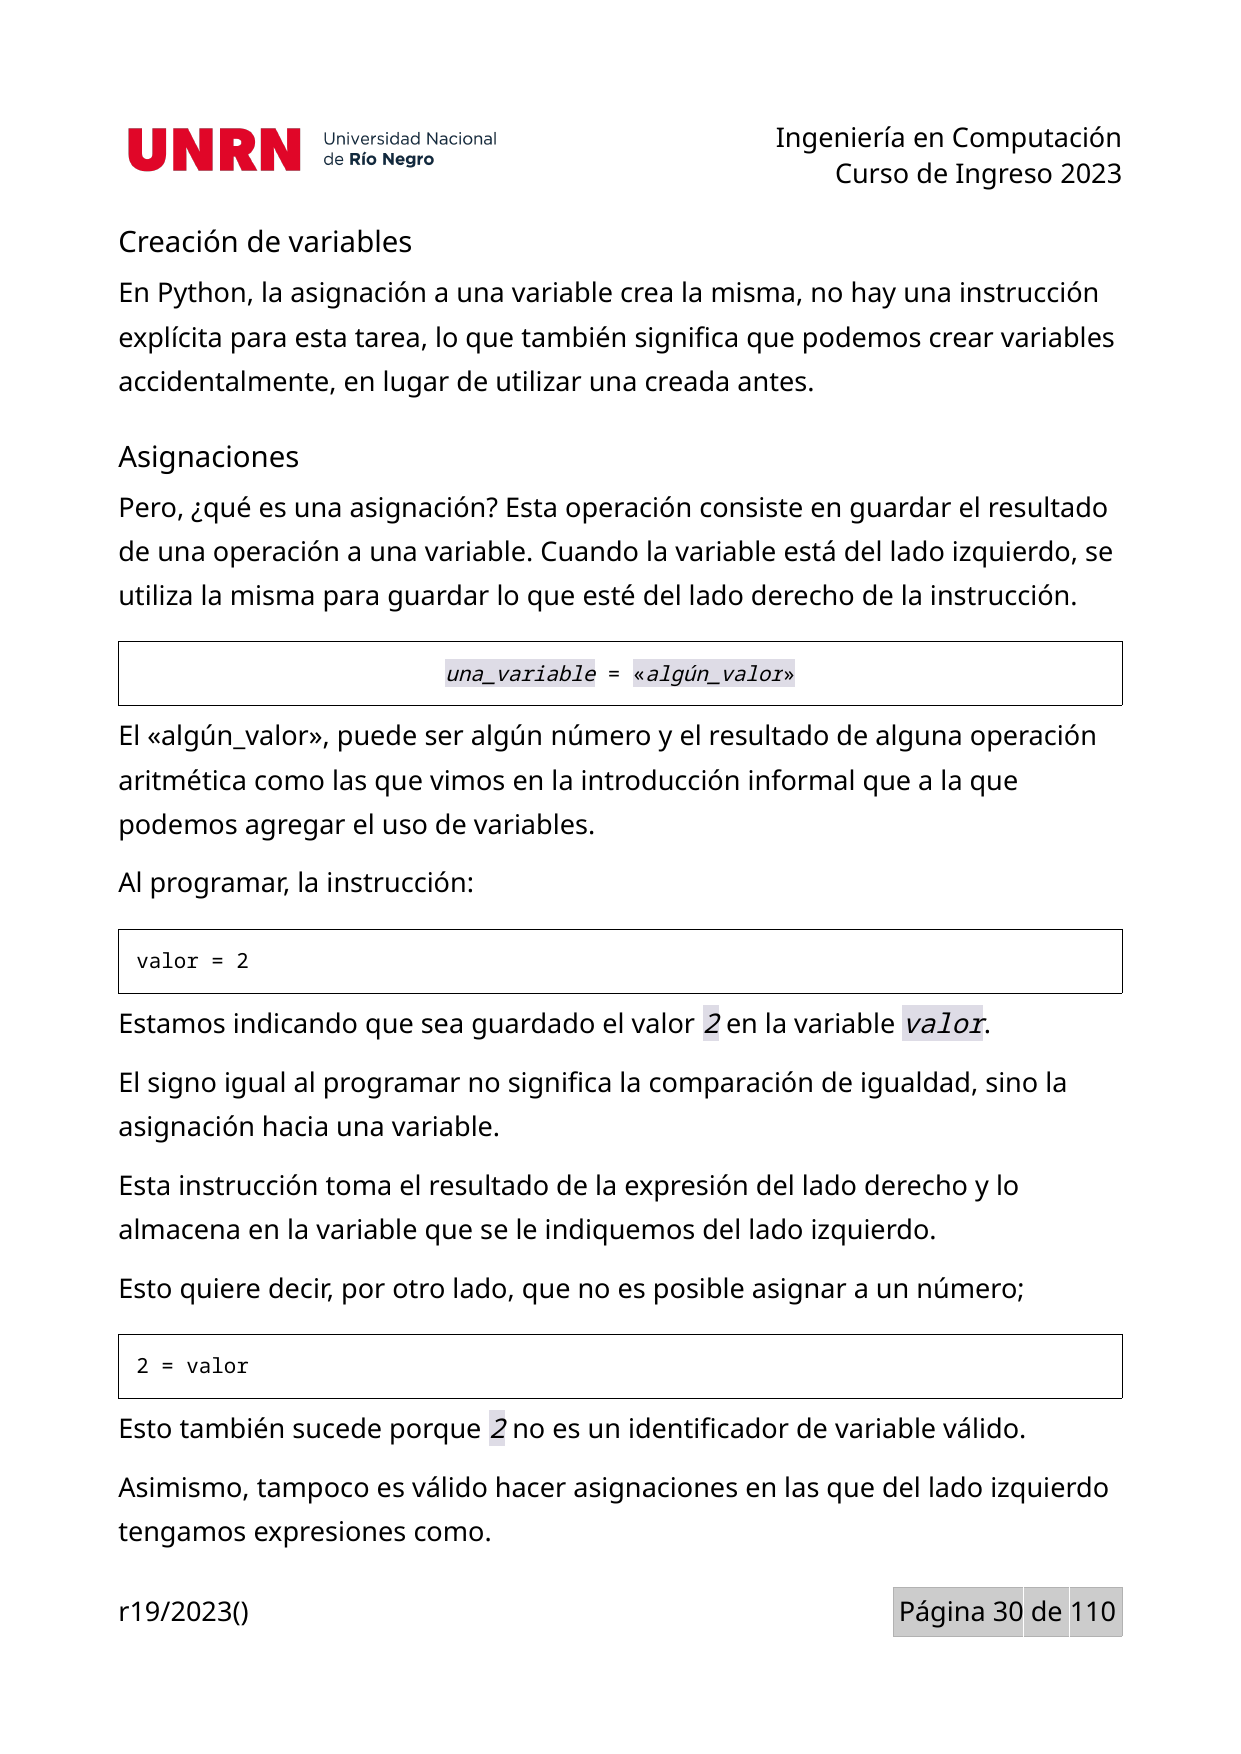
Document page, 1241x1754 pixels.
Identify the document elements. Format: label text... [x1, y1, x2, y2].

text Esta instrucción toma el resultado de la expresión del lado derecho y lo almacena en la variable que se le indiquemos del lado izquierdo. [118, 1166, 1122, 1247]
text una_variable = «algún_valor» [119, 642, 1122, 705]
text Estamos indicando que sea guardado el valor 2 en la variable valor. [118, 1004, 1122, 1041]
text El «algún_valor», puede ser algún número y el resultado de alguna operación aritmética como las que vimos en la introducción informal que a la que podemos agregar el uso de variables. [118, 717, 1122, 842]
text 2 = valor [119, 1335, 1122, 1398]
text Pero, ¿qué es una asignación? Esta operación consiste en guardar el resultado de una operación a una variable. Cuando la variable está del lado izquierdo, se utiliza la misma para guardar lo que esté del lado derecho de la instrucción. [118, 488, 1122, 613]
picture [118, 118, 505, 180]
text valor = 2 [119, 930, 1122, 993]
text En Python, la asignación a una variable crea la misma, no hay una instrucción explícita para esta tarea, lo que también significa que podemos crear variables accidentalmente, en lugar de utilizar una creada antes. [118, 274, 1122, 399]
text Al programar, la instrucción: [118, 864, 1122, 901]
text Asimismo, tampoco es válido hacer asignaciones en las que del lado izquierdo tengamos expresiones como. [118, 1468, 1122, 1549]
subtitle Creación de variables [118, 221, 1122, 261]
text Esto quiere decir, por otro lado, que no es posible asignar a un número; [118, 1269, 1122, 1306]
subtitle Asignaciones [118, 436, 1122, 476]
text Esto también sucede porque 2 no es un identificador de variable válido. [118, 1409, 1122, 1446]
text El signo igual al programar no significa la comparación de igualdad, sino la asignación hacia una variable. [118, 1063, 1122, 1144]
